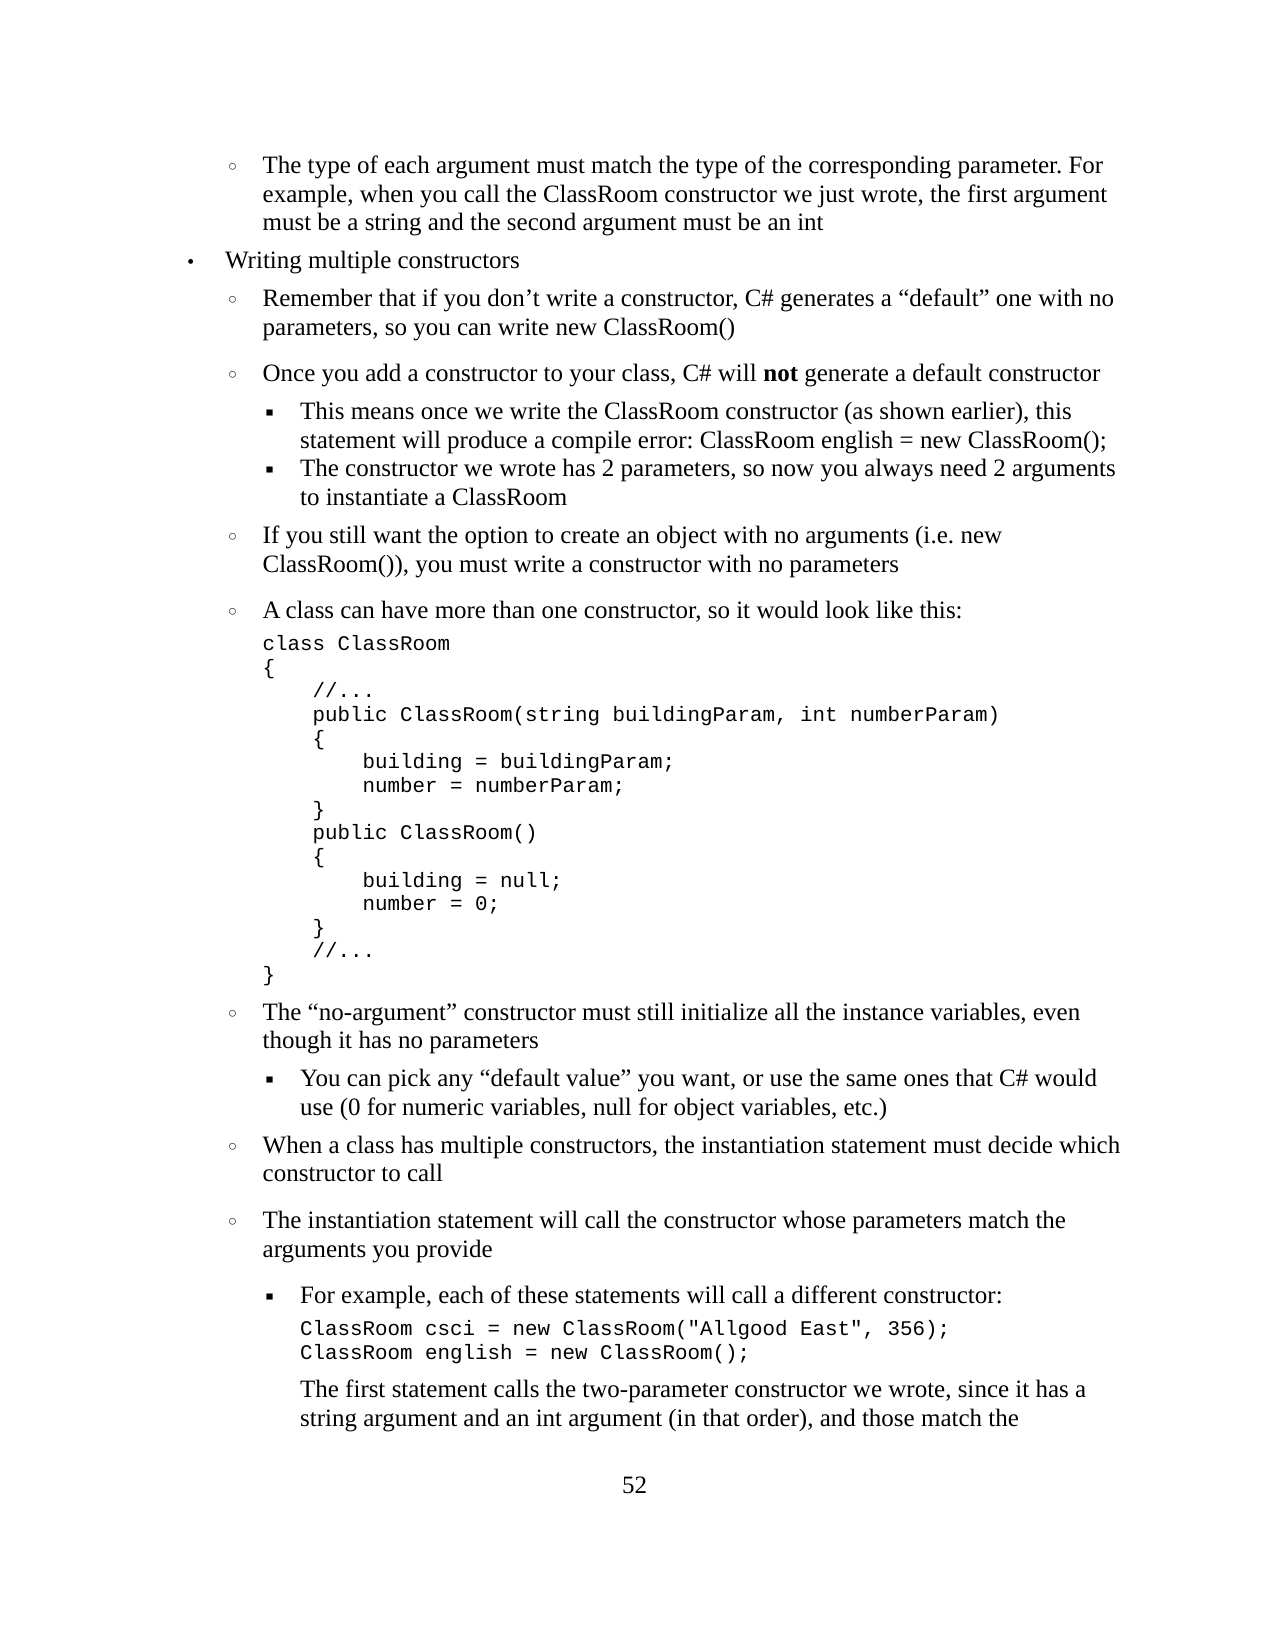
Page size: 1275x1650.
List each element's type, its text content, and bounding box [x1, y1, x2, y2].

list } [225, 964, 1125, 988]
list public ClassRoom() [225, 822, 1125, 846]
list //... [225, 941, 1125, 964]
list The instantiation statement will call the constructor whose parameters match the arguments you provide [225, 1205, 1125, 1263]
list You can pick any “default value” you want, or use the same ones that C# would use (0 for numeric variables, null for object variables, etc.) [262, 1063, 1125, 1121]
list For example, each of these statements will call a different constructor: [262, 1281, 1125, 1309]
list { [225, 728, 1125, 751]
list The constructor we wrote has 2 parameters, so now you always need 2 arguments to instantiate a ClassRoom [262, 453, 1125, 511]
list This means once we write the ClassRoom constructor (as shown earlier), this statement will produce a compile error: ClassRoom english = new ClassRoom(); [262, 396, 1125, 453]
list { [225, 657, 1125, 680]
list //... [225, 680, 1125, 704]
list ClassRoom csci = new ClassRoom("Allgood East", 356); [262, 1318, 1125, 1342]
list A class can have more than one constructor, so it would look like this: [225, 595, 1125, 624]
list public ClassRoom(string buildingParam, int numberParam) [225, 704, 1125, 728]
list Writing multiple constructors [187, 245, 1125, 274]
list number = 0; [225, 893, 1125, 917]
list number = numberParam; [225, 775, 1125, 799]
list The first statement calls the two-parameter constructor we wrote, since it has a string argument and an int argument (in that order), and those match the [262, 1374, 1125, 1432]
list } [225, 799, 1125, 822]
list building = null; [225, 869, 1125, 893]
list { [225, 846, 1125, 869]
list If you still want the option to create an object with no arguments (i.e. new ClassRoom()), you must write a constructor with no parameters [225, 520, 1125, 577]
list The “no-argument” constructor must still initialize all the instance variables, even though it has no parameters [225, 997, 1125, 1054]
list } [225, 917, 1125, 941]
list ClassRoom english = new ClassRoom(); [262, 1342, 1125, 1366]
list Once you add a constructor to your class, C# will not generate a default constructor [225, 358, 1125, 387]
list Remember that if you don’t write a constructor, C# generates a “default” one with no parameters, so you can write new ClassRoom() [225, 283, 1125, 340]
list The type of each argument must match the type of the corresponding parameter. For example, when you call the ClassRoom constructor we just wrote, the first argument must be a string and the second argument must be an int [225, 150, 1125, 236]
list When a class has multiple constructors, the instantiation statement must decide which constructor to call [225, 1130, 1125, 1187]
list building = buildingParam; [225, 751, 1125, 775]
list class ClassRoom [225, 633, 1125, 657]
